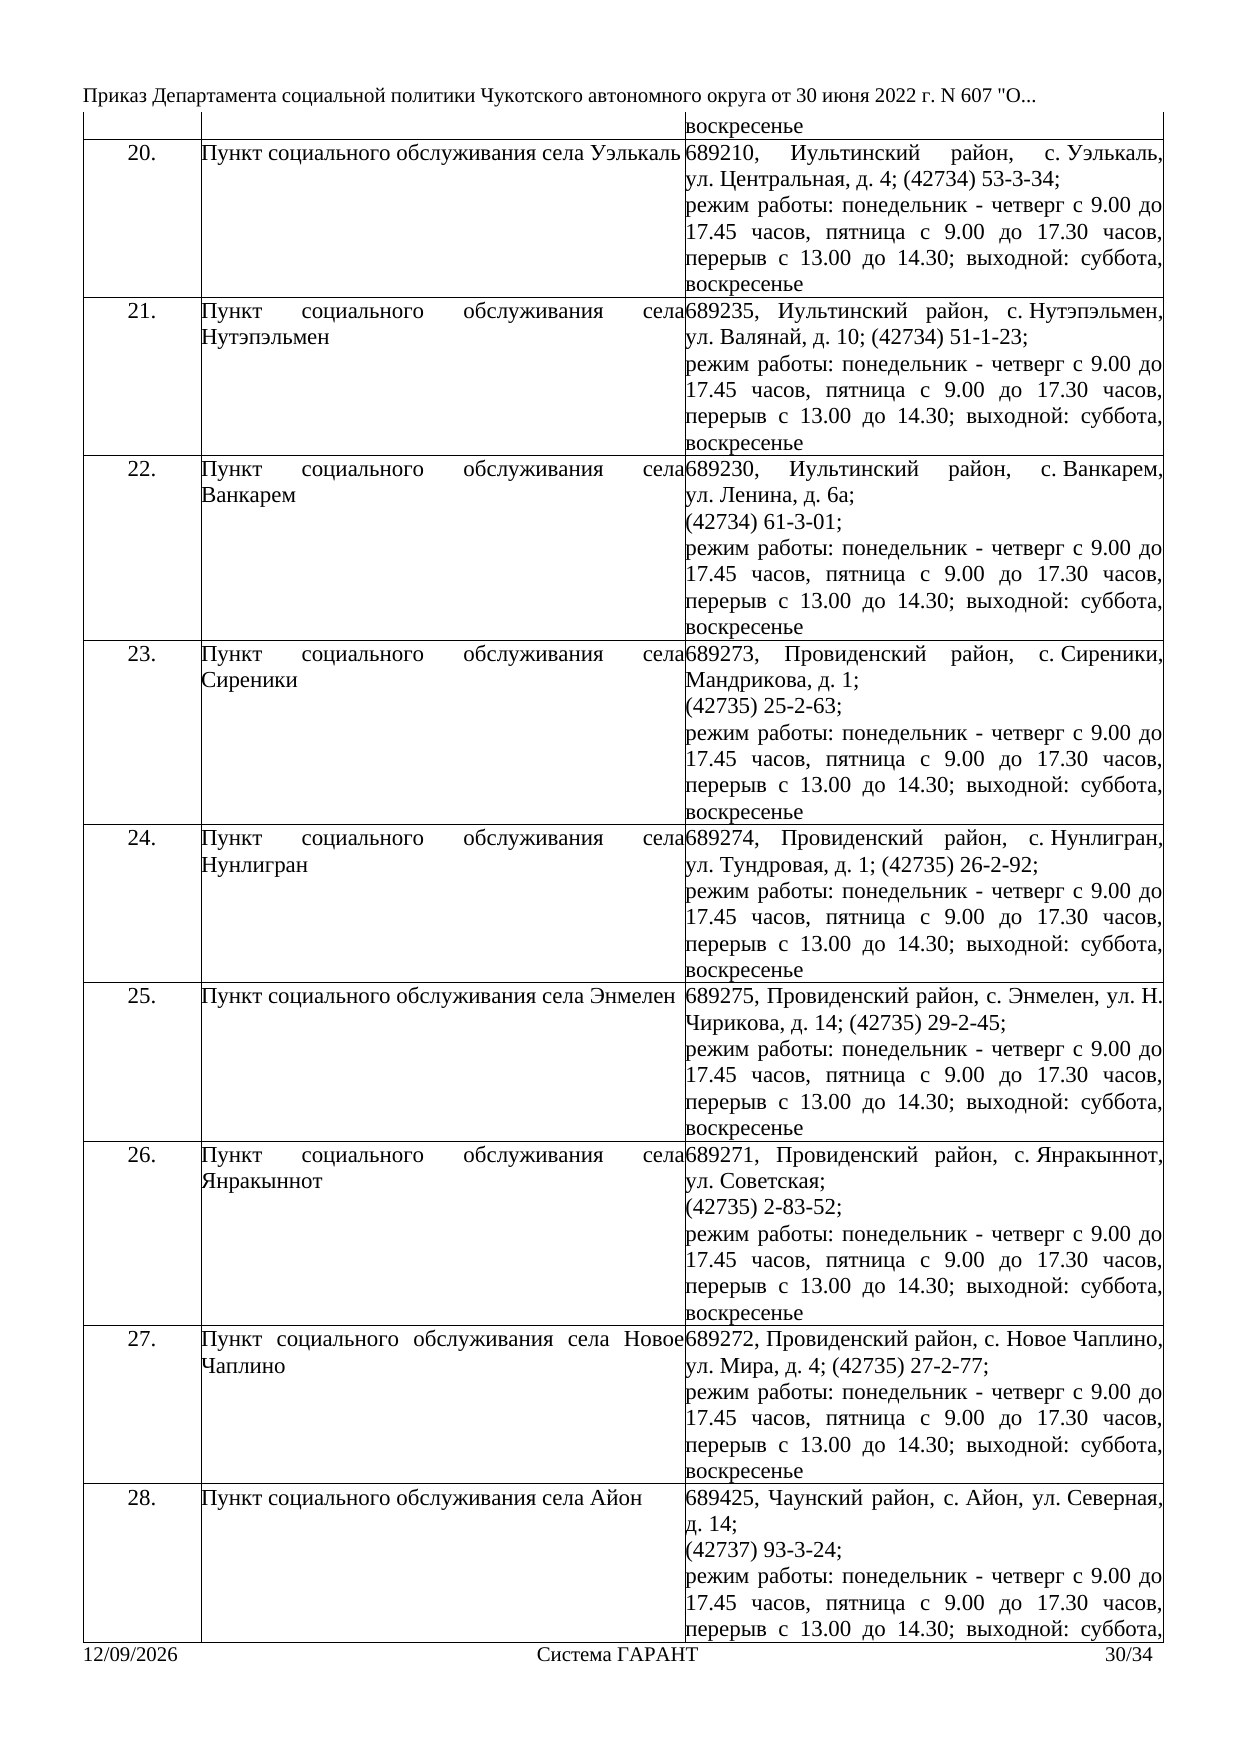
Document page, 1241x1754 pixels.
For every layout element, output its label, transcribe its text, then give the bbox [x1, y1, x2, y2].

table_cell 689273, Провиденский район, с. Сиреники, Мандрикова, д. 1; (42735) 25-2-63; режим работы: понедельник - четверг с 9.00 до 17.45 часов, пятница с 9.00 до 17.30 часов, перерыв с 13.00 до 14.30; выходной: суббота, воскресенье [686, 641, 1163, 824]
table_cell [202, 112, 685, 139]
table_cell 689271, Провиденский район, с. Янракыннот, ул. Советская; (42735) 2-83-52; режим работы: понедельник - четверг с 9.00 до 17.45 часов, пятница с 9.00 до 17.30 часов, перерыв с 13.00 до 14.30; выходной: суббота, воскресенье [686, 1142, 1163, 1325]
table_cell Пункт социального обслуживания села Янракыннот [202, 1142, 685, 1325]
table_cell 24. [84, 825, 201, 982]
table_cell 689235, Иультинский район, с. Нутэпэльмен, ул. Валянай, д. 10; (42734) 51-1-23; режим работы: понедельник - четверг с 9.00 до 17.45 часов, пятница с 9.00 до 17.30 часов, перерыв с 13.00 до 14.30; выходной: суббота, воскресенье [686, 298, 1163, 455]
table_cell 689275, Провиденский район, с. Энмелен, ул. Н. Чирикова, д. 14; (42735) 29-2-45; режим работы: понедельник - четверг с 9.00 до 17.45 часов, пятница с 9.00 до 17.30 часов, перерыв с 13.00 до 14.30; выходной: суббота, воскресенье [686, 983, 1163, 1141]
table_cell 689425, Чаунский район, с. Айон, ул. Северная, д. 14; (42737) 93-3-24; режим работы: понедельник - четверг с 9.00 до 17.45 часов, пятница с 9.00 до 17.30 часов, перерыв с 13.00 до 14.30; выходной: суббота, [686, 1484, 1163, 1642]
table_cell Пункт социального обслуживания села Новое Чаплино [202, 1326, 685, 1483]
table_cell Пункт социального обслуживания села Нунлигран [202, 825, 685, 982]
table_cell воскресенье [686, 112, 1163, 139]
table_cell Пункт социального обслуживания села Сиреники [202, 641, 685, 824]
table_cell 26. [84, 1142, 201, 1325]
table_cell Пункт социального обслуживания села Энмелен [202, 983, 685, 1141]
table_cell 28. [84, 1484, 201, 1642]
table_cell 689230, Иультинский район, с. Ванкарем, ул. Ленина, д. 6а; (42734) 61-3-01; режим работы: понедельник - четверг с 9.00 до 17.45 часов, пятница с 9.00 до 17.30 часов, перерыв с 13.00 до 14.30; выходной: суббота, воскресенье [686, 456, 1163, 640]
table_cell 27. [84, 1326, 201, 1483]
table_cell Пункт социального обслуживания села Айон [202, 1484, 685, 1642]
table_cell 21. [84, 298, 201, 455]
table_cell Пункт социального обслуживания села Нутэпэльмен [202, 298, 685, 455]
table_cell 25. [84, 983, 201, 1141]
table_cell 20. [84, 140, 201, 297]
table_cell 23. [84, 641, 201, 824]
table_cell [84, 112, 201, 139]
table_cell Пункт социального обслуживания села Ванкарем [202, 456, 685, 640]
table_cell 689274, Провиденский район, с. Нунлигран, ул. Тундровая, д. 1; (42735) 26-2-92; режим работы: понедельник - четверг с 9.00 до 17.45 часов, пятница с 9.00 до 17.30 часов, перерыв с 13.00 до 14.30; выходной: суббота, воскресенье [686, 825, 1163, 982]
table_cell 22. [84, 456, 201, 640]
table_cell Пункт социального обслуживания села Уэлькаль [202, 140, 685, 297]
table_cell 689272, Провиденский район, с. Новое Чаплино, ул. Мира, д. 4; (42735) 27-2-77; режим работы: понедельник - четверг с 9.00 до 17.45 часов, пятница с 9.00 до 17.30 часов, перерыв с 13.00 до 14.30; выходной: суббота, воскресенье [686, 1326, 1163, 1483]
table_cell 689210, Иультинский район, с. Уэлькаль, ул. Центральная, д. 4; (42734) 53-3-34; режим работы: понедельник - четверг с 9.00 до 17.45 часов, пятница с 9.00 до 17.30 часов, перерыв с 13.00 до 14.30; выходной: суббота, воскресенье [686, 140, 1163, 297]
